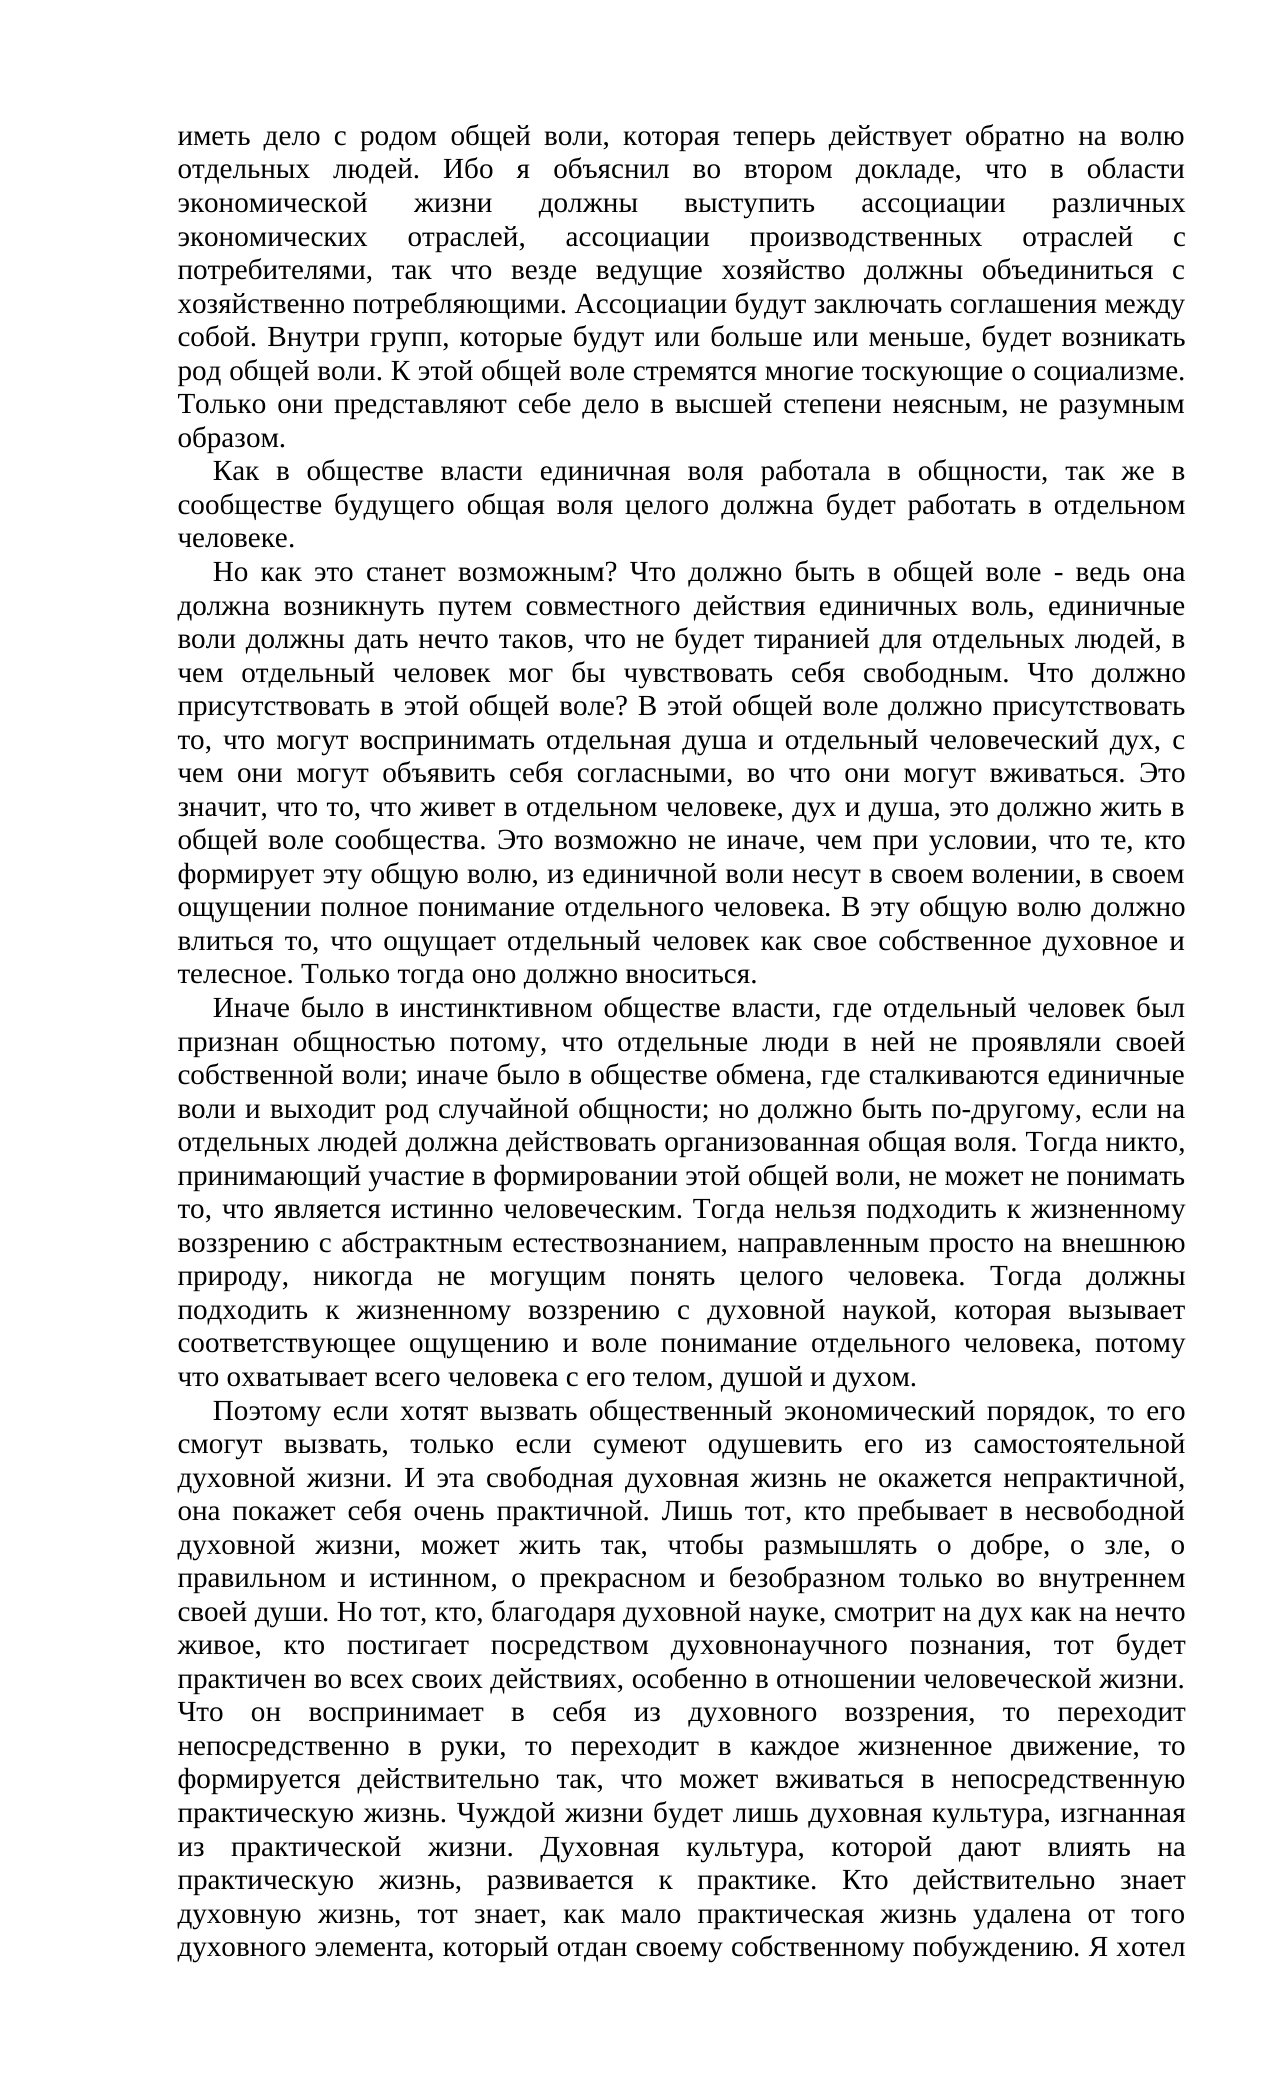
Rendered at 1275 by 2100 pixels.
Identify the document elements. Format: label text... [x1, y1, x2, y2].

text Иначе было в инстинктивном обществе власти, где отдельный человек был признан общностью потому, что отдельные люди в ней не проявляли своей собственной воли; иначе было в обществе обмена, где сталкиваются единичные воли и выходит род случайной общности; но должно быть по-другому, если на отдельных людей должна действовать организованная общая воля. Тогда никто, принимающий участие в формировании этой общей воли, не может не понимать то, что является истинно человеческим. Тогда нельзя подходить к жизненному воззрению с абстрактным естествознанием, направленным просто на внешнюю природу, никогда не могущим понять целого человека. Тогда должны подходить к жизненному воззрению с духовной наукой, которая вызывает соответствующее ощущению и воле понимание отдельного человека, потому что охватывает всего человека с его телом, душой и духом. [177, 990, 1186, 1393]
text Как в обществе власти единичная воля работала в общности, так же в сообществе будущего общая воля целого должна будет работать в отдельном человеке. [177, 453, 1186, 554]
text Поэтому если хотят вызвать общественный экономический порядок, то его смогут вызвать, только если сумеют одушевить его из самостоятельной духовной жизни. И эта свободная духовная жизнь не окажется непрактичной, она покажет себя очень практичной. Лишь тот, кто пребывает в несвободной духовной жизни, может жить так, чтобы размышлять о добре, о зле, о правильном и истинном, о прекрасном и безобразном только во внутреннем своей души. Но тот, кто, благодаря духовной науке, смотрит на дух как на нечто живое, кто постигает посредством духовнонаучного познания, тот будет практичен во всех своих действиях, особенно в отношении человеческой жизни. Что он воспринимает в себя из духовного воззрения, то переходит непосредственно в руки, то переходит в каждое жизненное движение, то формируется действительно так, что может вживаться в непосредственную практическую жизнь. Чуждой жизни будет лишь духовная культура, изгнанная из практической жизни. Духовная культура, которой дают влиять на практическую жизнь, развивается к практике. Кто действительно знает духовную жизнь, тот знает, как мало практическая жизнь удалена от того духовного элемента, который отдан своему собственному побуждению. Я хотел [177, 1393, 1186, 1963]
text иметь дело с родом общей воли, которая теперь действует обратно на волю отдельных людей. Ибо я объяснил во втором докладе, что в области экономической жизни должны выступить ассоциации различных экономических отраслей, ассоциации производственных отраслей с потребителями, так что везде ведущие хозяйство должны объединиться с хозяйственно потребляющими. Ассоциации будут заключать соглашения между собой. Внутри групп, которые будут или больше или меньше, будет возникать род общей воли. К этой общей воле стремятся многие тоскующие о социализме. Только они представляют себе дело в высшей степени неясным, не разумным образом. [177, 118, 1186, 453]
text Но как это станет возможным? Что должно быть в общей воле - ведь она должна возникнуть путем совместного действия единичных воль, единичные воли должны дать нечто таков, что не будет тиранией для отдельных людей, в чем отдельный человек мог бы чувствовать себя свободным. Что должно присутствовать в этой общей воле? В этой общей воле должно присутствовать то, что могут воспринимать отдельная душа и отдельный человеческий дух, с чем они могут объявить себя согласными, во что они могут вживаться. Это значит, что то, что живет в отдельном человеке, дух и душа, это должно жить в общей воле сообщества. Это возможно не иначе, чем при условии, что те, кто формирует эту общую волю, из единичной воли несут в своем волении, в своем ощущении полное понимание отдельного человека. В эту общую волю должно влиться то, что ощущает отдельный человек как свое собственное духовное и телесное. Только тогда оно должно вноситься. [177, 554, 1186, 990]
